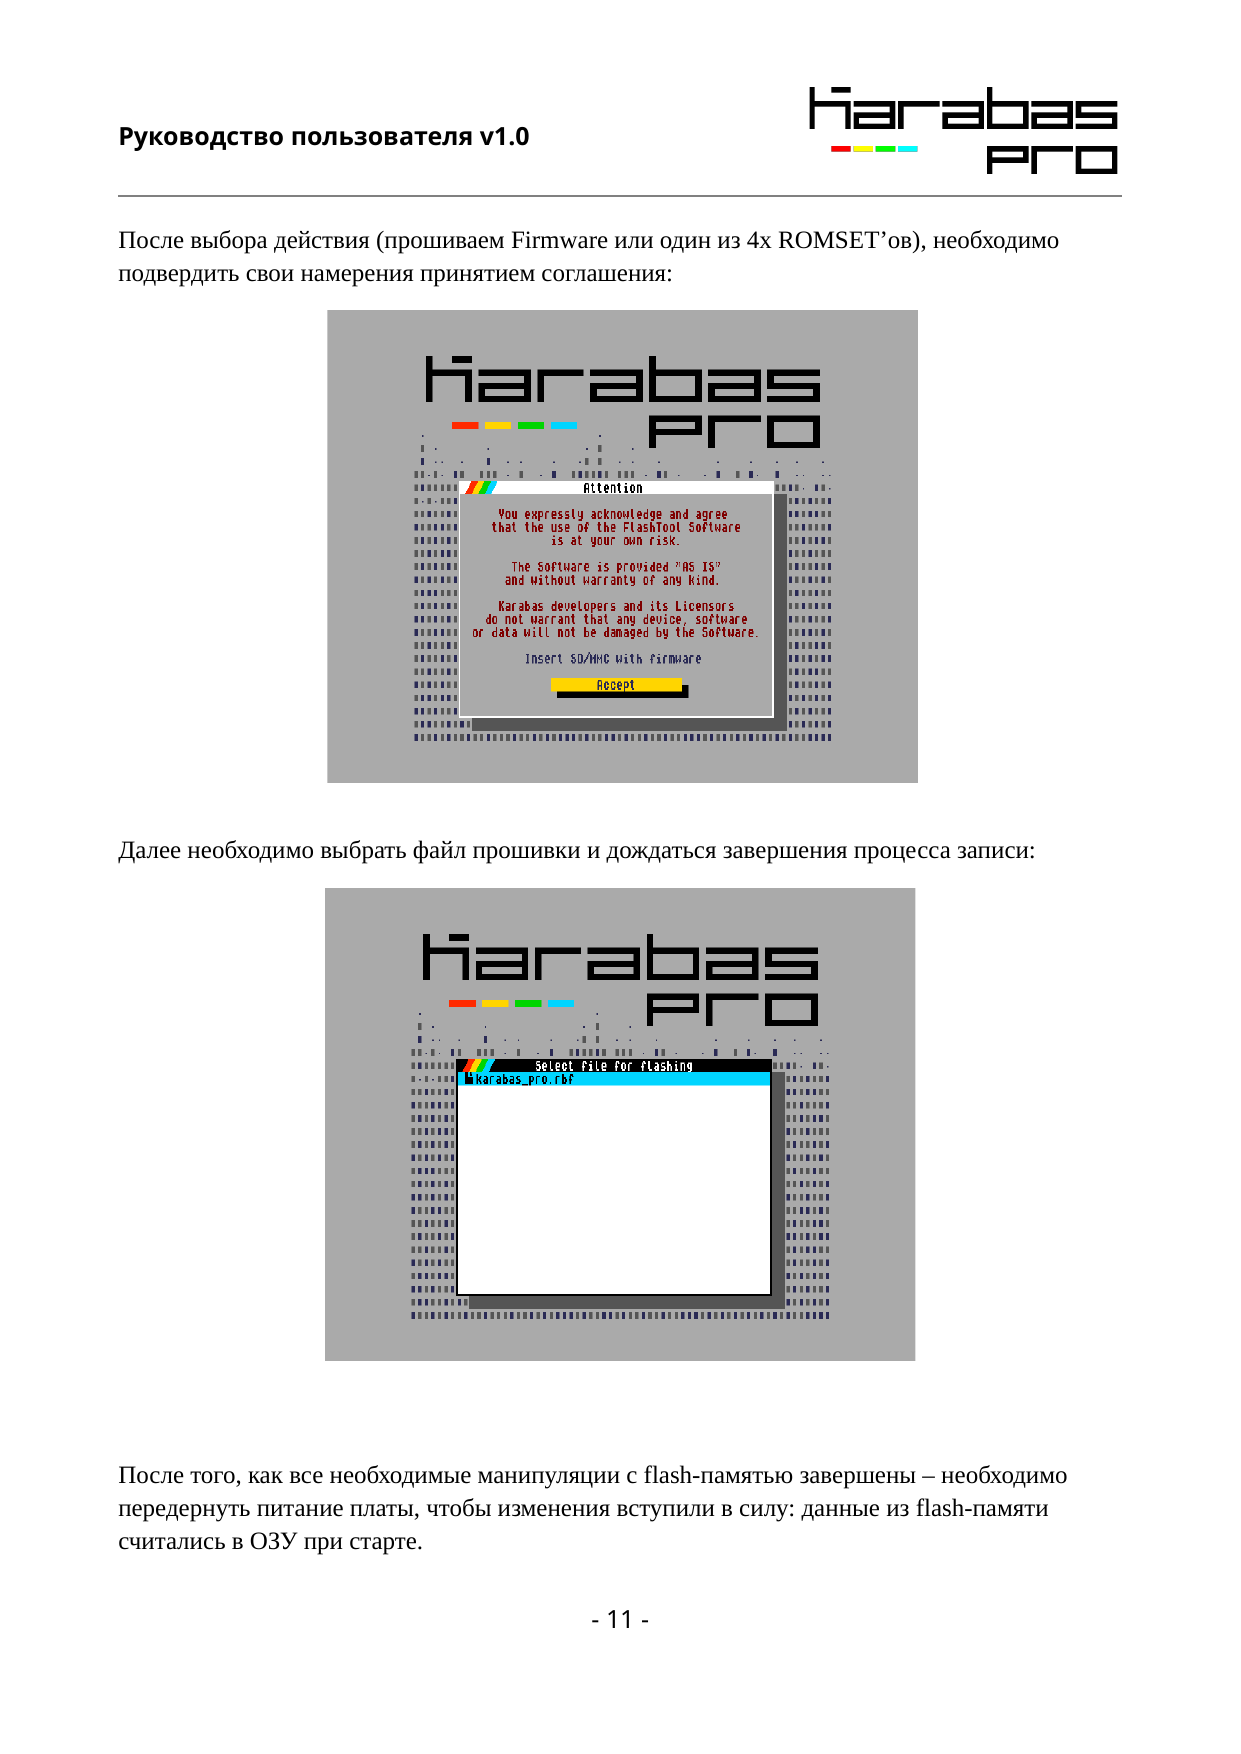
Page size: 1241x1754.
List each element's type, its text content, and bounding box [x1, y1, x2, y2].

picture [809, 84, 1120, 174]
picture [327, 310, 918, 783]
picture [325, 888, 916, 1361]
text Далее необходимо выбрать файл прошивки и дождаться завершения процесса записи: [118, 835, 1122, 863]
text После того, как все необходимые манипуляции с flash-памятью завершены – необходимо передернуть питание платы, чтобы изменения вступили в силу: данные из flash-памяти считались в ОЗУ при старте. [118, 1460, 1122, 1555]
text После выбора действия (прошиваем Firmware или один из 4х ROMSET’ов), необходимо подвердить свои намерения принятием соглашения: [118, 225, 1122, 287]
